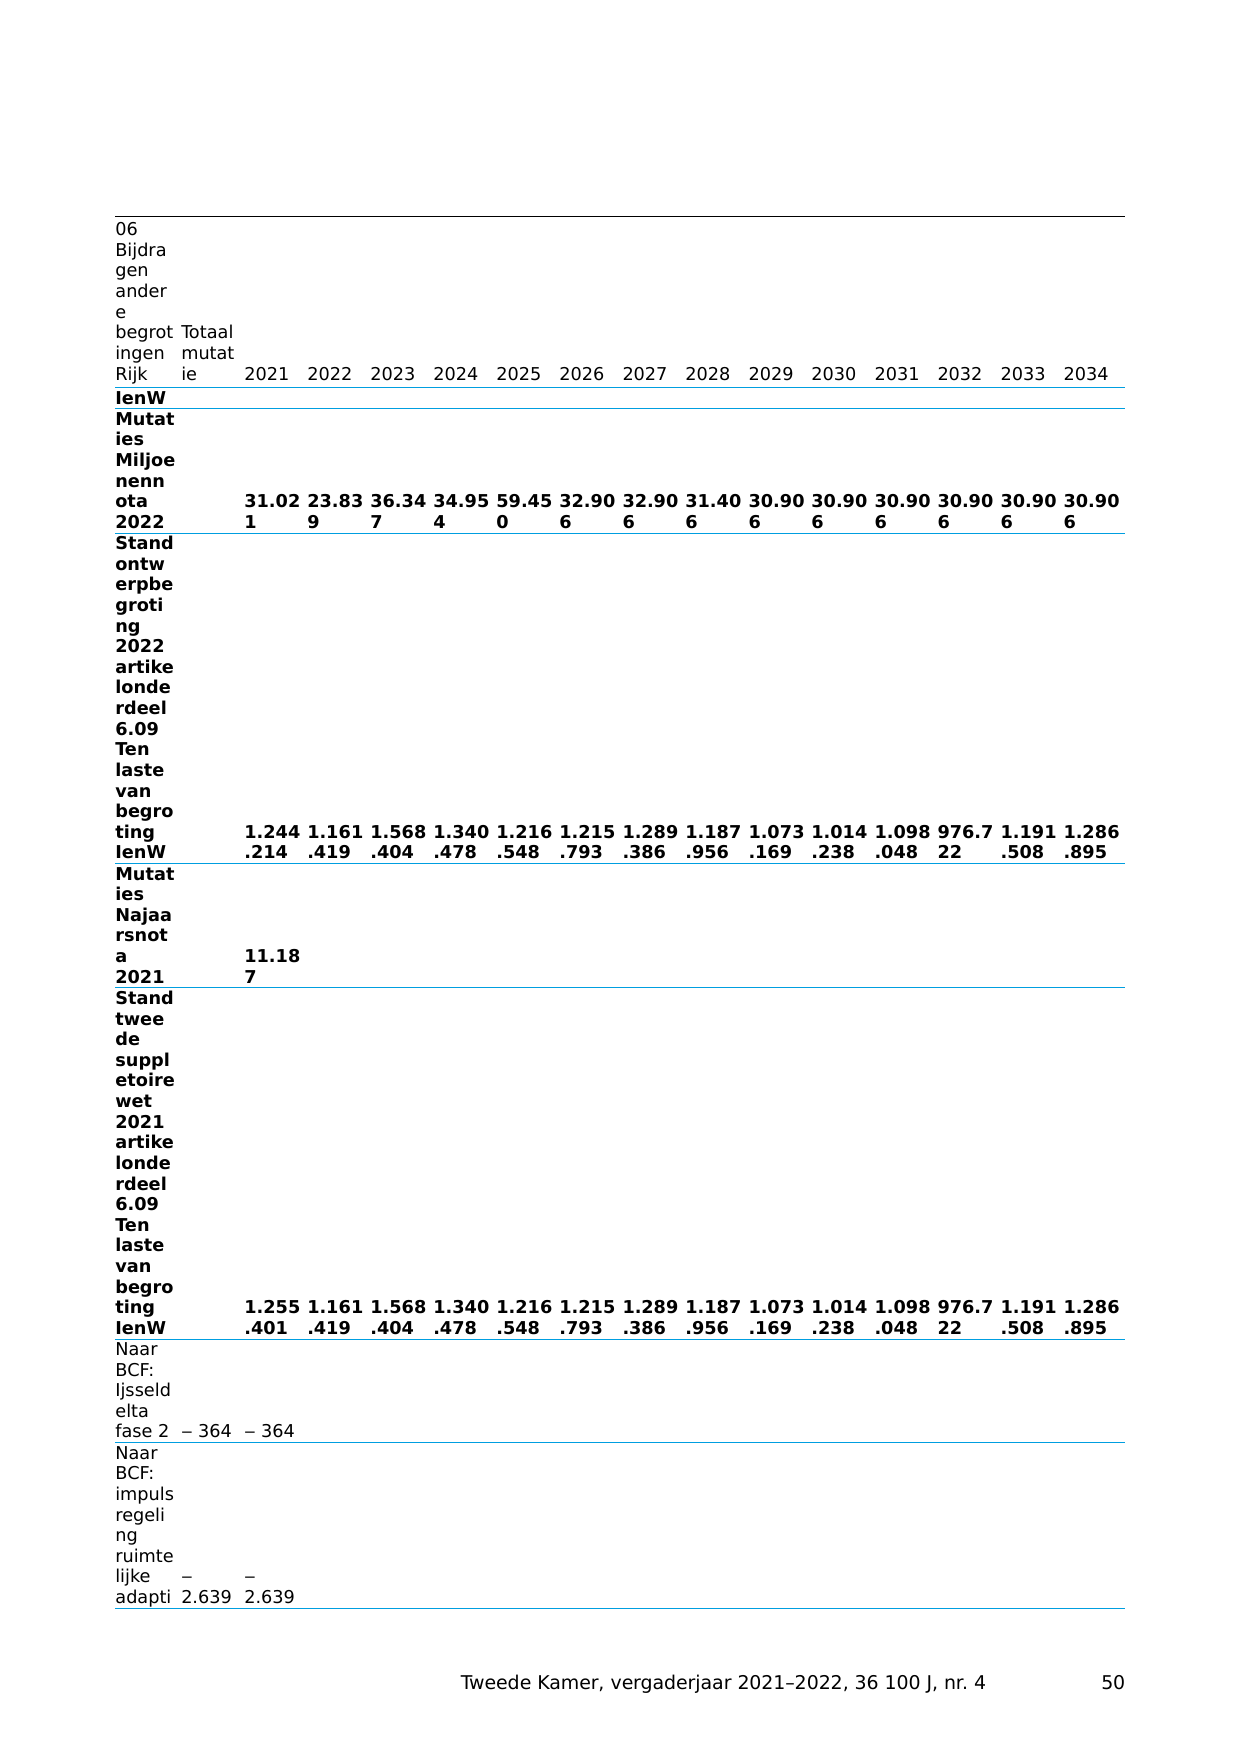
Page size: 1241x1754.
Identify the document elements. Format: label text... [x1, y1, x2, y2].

table_cell [1060, 1443, 1125, 1608]
table_cell Naar BCF: impulsregeling ruimtelijke adapti [115, 1443, 178, 1608]
table_cell [241, 388, 304, 408]
table_cell [1060, 1340, 1125, 1442]
table_cell [430, 1340, 493, 1442]
table_cell [934, 1340, 997, 1442]
table_cell 2025 [493, 217, 556, 387]
table_cell 1.014.238 [808, 988, 871, 1338]
table_cell 11.187 [241, 864, 304, 987]
table_cell 1.215.793 [556, 534, 619, 863]
table_cell [808, 1340, 871, 1442]
table_cell [178, 988, 241, 1338]
table_cell ‒ 364 [178, 1340, 241, 1442]
table_cell [934, 388, 997, 408]
table_cell [808, 1443, 871, 1608]
table_cell [304, 388, 367, 408]
table_cell [493, 1340, 556, 1442]
table_cell [998, 1443, 1060, 1608]
table_cell [998, 1340, 1060, 1442]
table_cell [304, 864, 367, 987]
table_cell 1.215.793 [556, 988, 619, 1338]
table_cell [619, 388, 682, 408]
table_cell 1.073.169 [745, 534, 808, 863]
table_cell [682, 1443, 745, 1608]
table_cell [871, 1443, 934, 1608]
table_cell 2031 [871, 217, 934, 387]
table_cell 2030 [808, 217, 871, 387]
table_cell 1.286.895 [1060, 534, 1125, 863]
table_cell 31.021 [241, 409, 304, 532]
table_cell [367, 388, 430, 408]
table_cell [178, 388, 241, 408]
table_cell [619, 1443, 682, 1608]
table_cell 1.286.895 [1060, 988, 1125, 1338]
table_cell 1.340.478 [430, 988, 493, 1338]
table_cell [304, 1443, 367, 1608]
table_cell [871, 1340, 934, 1442]
table_cell 30.906 [745, 409, 808, 532]
table_cell 2033 [998, 217, 1060, 387]
table_cell [682, 388, 745, 408]
table_cell Naar BCF: Ijsseldelta fase 2 [115, 1340, 178, 1442]
table_cell 2028 [682, 217, 745, 387]
table_cell 2032 [934, 217, 997, 387]
table_cell [367, 1340, 430, 1442]
table_cell [556, 864, 619, 987]
table_cell [745, 1340, 808, 1442]
table_cell 2027 [619, 217, 682, 387]
table_header Tabel 6 Bijdragen andere begrotingen Rijk [115, 191, 1125, 216]
table_cell [682, 1340, 745, 1442]
table_cell [745, 1443, 808, 1608]
table_cell 2022 [304, 217, 367, 387]
table_cell ‒ 2.639 [178, 1443, 241, 1608]
table_cell 1.161.419 [304, 534, 367, 863]
table_cell 30.906 [934, 409, 997, 532]
table_cell 1.098.048 [871, 534, 934, 863]
table_cell [808, 864, 871, 987]
table_cell 1.073.169 [745, 988, 808, 1338]
table_cell 1.255.401 [241, 988, 304, 1338]
table_cell 2021 [241, 217, 304, 387]
table_cell 1.014.238 [808, 534, 871, 863]
table_cell [178, 864, 241, 987]
table_cell 1.216.548 [493, 534, 556, 863]
table_cell ‒ 2.639 [241, 1443, 304, 1608]
table_cell 1.568.404 [367, 534, 430, 863]
table_cell 1.187.956 [682, 534, 745, 863]
table_cell [745, 388, 808, 408]
table_cell 1.191.508 [998, 534, 1060, 863]
table_cell 36.347 [367, 409, 430, 532]
table_cell 30.906 [871, 409, 934, 532]
table_cell [430, 864, 493, 987]
table_cell 1.161.419 [304, 988, 367, 1338]
table_cell 1.098.048 [871, 988, 934, 1338]
table_cell 2034 [1060, 217, 1125, 387]
table_cell 06 Bijdragen andere begrotingen Rijk [115, 217, 178, 387]
table_cell [430, 388, 493, 408]
table_cell 34.954 [430, 409, 493, 532]
table_cell [556, 388, 619, 408]
table_cell 30.906 [808, 409, 871, 532]
table_cell Totaal mutatie [178, 217, 241, 387]
table_cell [556, 1340, 619, 1442]
table_cell [367, 864, 430, 987]
table_cell ‒ 364 [241, 1340, 304, 1442]
table_cell [998, 864, 1060, 987]
table_cell [493, 1443, 556, 1608]
table_cell 32.906 [619, 409, 682, 532]
table_cell 1.289.386 [619, 988, 682, 1338]
table_cell [745, 864, 808, 987]
table_cell Mutaties Miljoenennota 2022 [115, 409, 178, 532]
table_cell 1.191.508 [998, 988, 1060, 1338]
table_cell [556, 1443, 619, 1608]
table_cell [871, 864, 934, 987]
table_cell 2024 [430, 217, 493, 387]
table_cell 32.906 [556, 409, 619, 532]
table_cell [1060, 864, 1125, 987]
table_cell 1.244.214 [241, 534, 304, 863]
table_cell Stand tweede suppletoire wet 2021 artikelonderdeel 6.09 Ten laste van begroting IenW [115, 988, 178, 1338]
table_cell IenW [115, 388, 178, 408]
table_cell [304, 1340, 367, 1442]
table_cell 31.406 [682, 409, 745, 532]
table_cell [430, 1443, 493, 1608]
table_cell Stand ontwerpbegroting 2022 artikelonderdeel 6.09 Ten laste van begroting IenW [115, 534, 178, 863]
table_cell [808, 388, 871, 408]
table_cell [367, 1443, 430, 1608]
table_cell [998, 388, 1060, 408]
table_cell 1.568.404 [367, 988, 430, 1338]
table_cell [619, 864, 682, 987]
table_cell [1060, 388, 1125, 408]
table_cell [871, 388, 934, 408]
table_cell [493, 388, 556, 408]
table_cell 2029 [745, 217, 808, 387]
table_cell 59.450 [493, 409, 556, 532]
table_cell 976.722 [934, 534, 997, 863]
table_cell 2023 [367, 217, 430, 387]
table_cell [934, 864, 997, 987]
table_cell 1.340.478 [430, 534, 493, 863]
table_cell [178, 534, 241, 863]
table_cell 2026 [556, 217, 619, 387]
table_cell 1.187.956 [682, 988, 745, 1338]
table_cell 23.839 [304, 409, 367, 532]
table_cell 30.906 [998, 409, 1060, 532]
table_cell [934, 1443, 997, 1608]
table_cell [178, 409, 241, 532]
table_cell [682, 864, 745, 987]
table_cell 30.906 [1060, 409, 1125, 532]
table_cell 976.722 [934, 988, 997, 1338]
table_cell [619, 1340, 682, 1442]
table_cell 1.216.548 [493, 988, 556, 1338]
table_cell Mutaties Najaarsnota 2021 [115, 864, 178, 987]
table_cell [493, 864, 556, 987]
table_cell 1.289.386 [619, 534, 682, 863]
